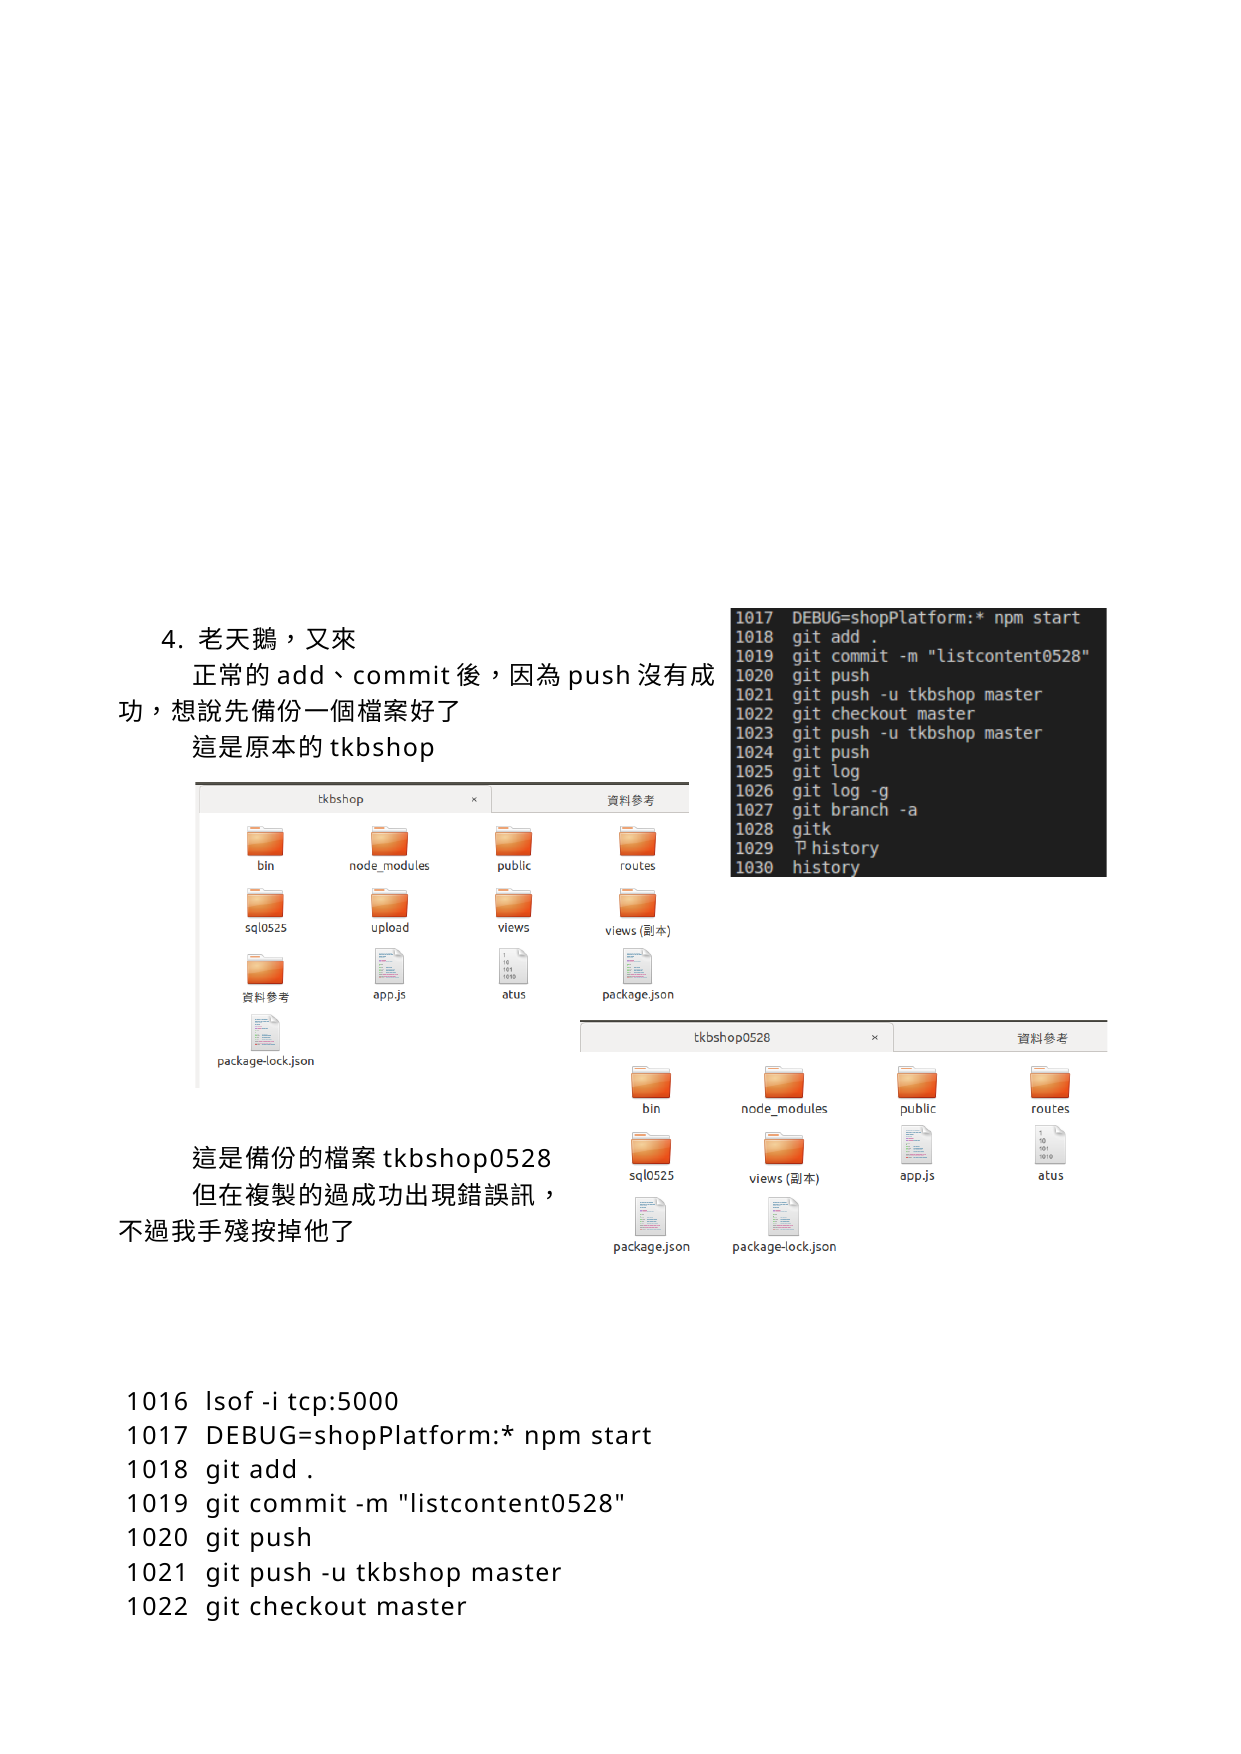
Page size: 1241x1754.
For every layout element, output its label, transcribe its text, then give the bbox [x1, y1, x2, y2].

list 老天鵝，又來 [161, 619, 730, 655]
text 這是備份的檔案tkbshop0528 [118, 1139, 580, 1175]
text 正常的add、commit後，因為push沒有成功，想說先備份一個檔案好了 [118, 655, 730, 728]
text [1107, 728, 1122, 764]
list [1107, 619, 1122, 655]
picture [195, 782, 1108, 1261]
text [1107, 655, 1122, 728]
picture [730, 608, 1107, 877]
text 1017 DEBUG=shopPlatform:* npm start [118, 1418, 1122, 1452]
text [1108, 1139, 1122, 1175]
text 但在複製的過成功出現錯誤訊，不過我手殘按掉他了 [118, 1175, 580, 1248]
text 1019 git commit -m "listcontent0528" [118, 1486, 1122, 1520]
text [1108, 1175, 1122, 1248]
text 1018 git add . [118, 1452, 1122, 1486]
text 1016 lsof -i tcp:5000 [118, 1384, 1122, 1418]
text 1020 git push [118, 1520, 1122, 1554]
text 1022 git checkout master [118, 1588, 1122, 1622]
text 1021 git push -u tkbshop master [118, 1554, 1122, 1588]
text 這是原本的tkbshop [118, 728, 730, 764]
